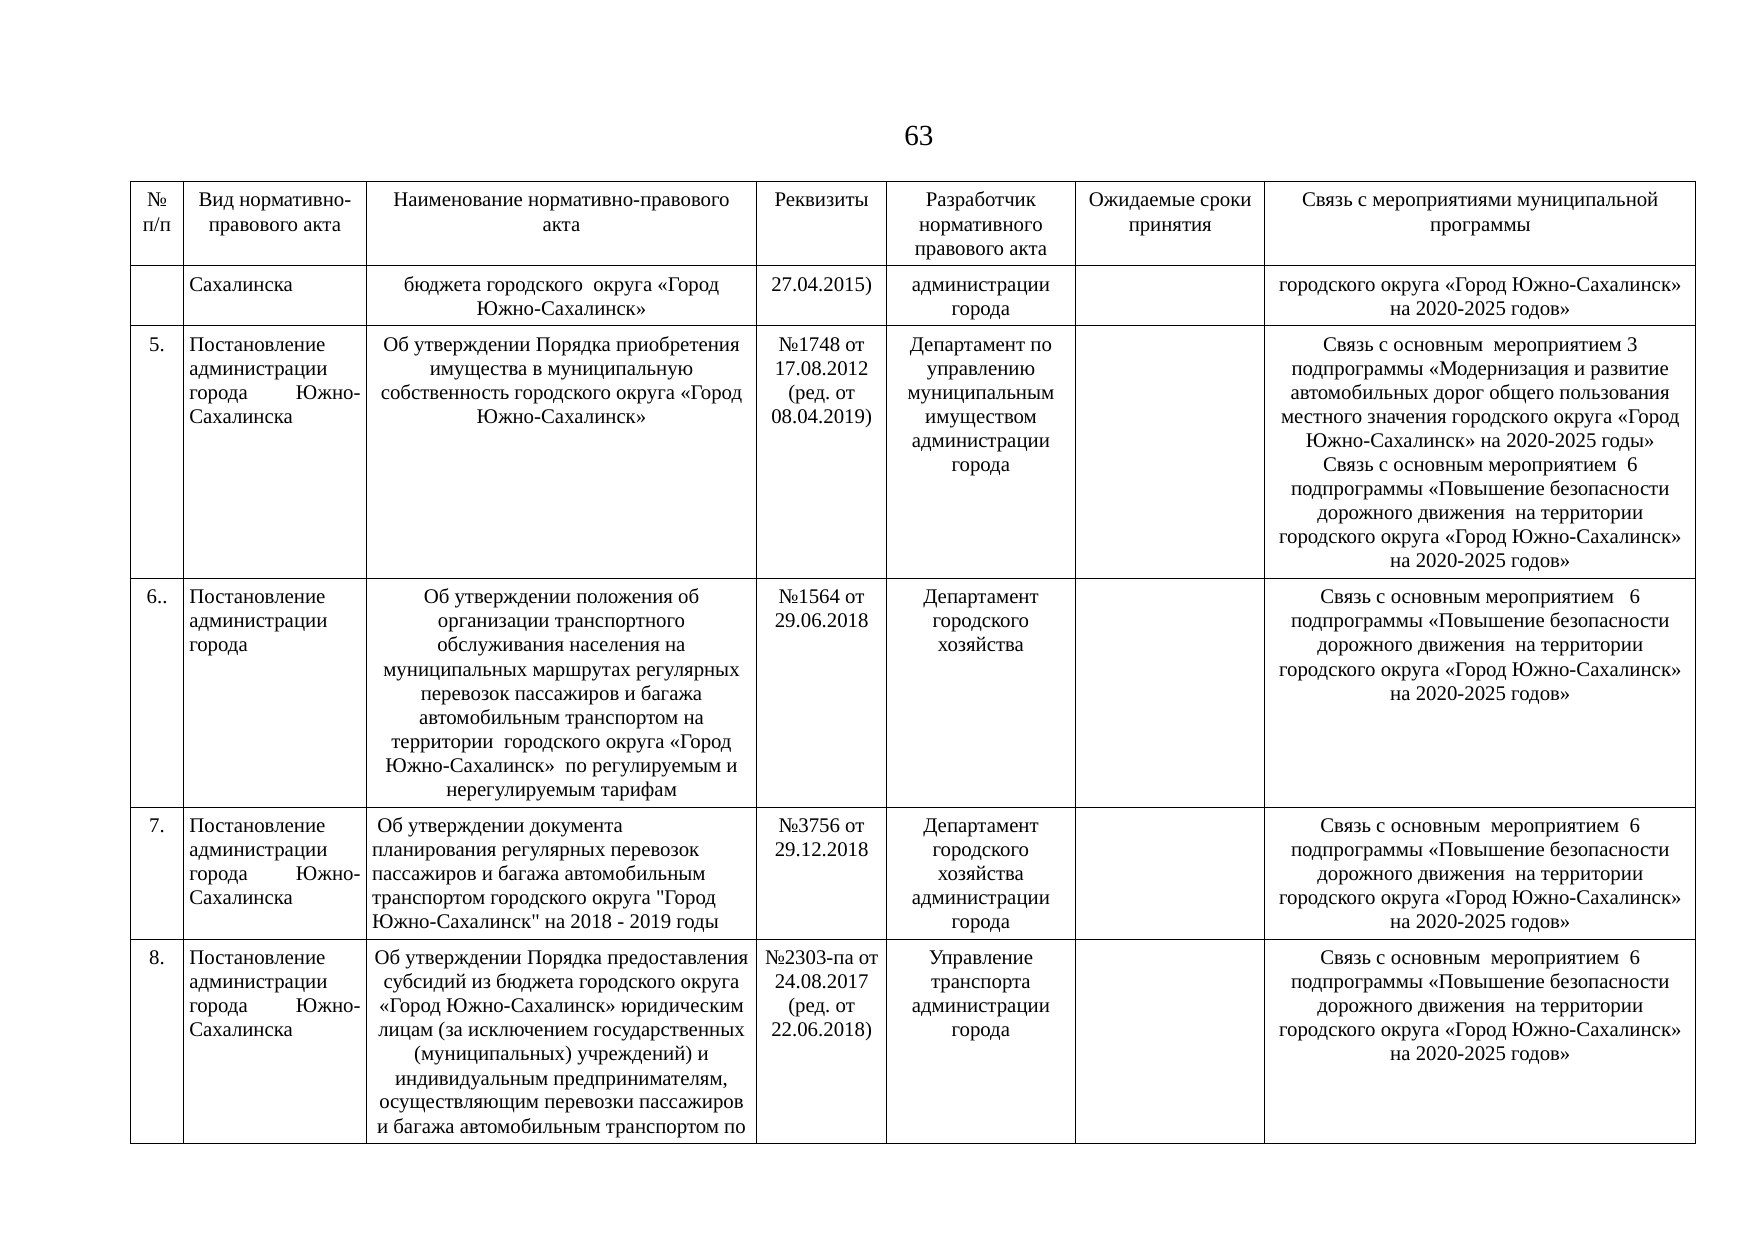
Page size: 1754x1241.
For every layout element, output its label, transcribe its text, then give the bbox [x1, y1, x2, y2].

table_cell [1076, 326, 1264, 578]
table_cell администрации города [887, 266, 1075, 325]
table_cell Об утверждении Порядка приобретения имущества в муниципальную собственность городского округа «Город Южно-Сахалинск» [367, 326, 756, 578]
table_cell Управление транспорта администрации города [887, 940, 1075, 1143]
table_cell Департамент по управлению муниципальным имуществом администрации города [887, 326, 1075, 578]
table_header Разработчик нормативного правового акта [887, 182, 1075, 265]
table_cell Департамент городского хозяйства администрации города [887, 808, 1075, 939]
table_cell 7. [131, 808, 183, 939]
table_cell бюджета городского округа «Город Южно-Сахалинск» [367, 266, 756, 325]
table_cell Об утверждении документа планирования регулярных перевозок пассажиров и багажа автомобильным транспортом городского округа "Город Южно-Сахалинск" на 2018 - 2019 годы [367, 808, 756, 939]
table_cell №1748 от 17.08.2012 (ред. от 08.04.2019) [757, 326, 886, 578]
table_cell Связь с основным мероприятием 6 подпрограммы «Повышение безопасности дорожного движения на территории городского округа «Город Южно-Сахалинск» на 2020-2025 годов» [1265, 808, 1695, 939]
table_cell [1076, 579, 1264, 807]
table_cell [131, 266, 183, 325]
table_header № п/п [131, 182, 183, 265]
table_cell 8. [131, 940, 183, 1143]
table_cell Сахалинска [184, 266, 366, 325]
table_cell №3756 от 29.12.2018 [757, 808, 886, 939]
table_cell 6.. [131, 579, 183, 807]
table_cell 27.04.2015) [757, 266, 886, 325]
table_cell Постановление администрации города Южно-Сахалинска [184, 808, 366, 939]
table_cell Связь с основным мероприятием 6 подпрограммы «Повышение безопасности дорожного движения на территории городского округа «Город Южно-Сахалинск» на 2020-2025 годов» [1265, 579, 1695, 807]
table_cell Связь с основным мероприятием 3 подпрограммы «Модернизация и развитие автомобильных дорог общего пользования местного значения городского округа «Город Южно-Сахалинск» на 2020-2025 годы» Связь с основным мероприятием 6 подпрограммы «Повышение безопасности дорожного движения на территории городского округа «Город Южно-Сахалинск» на 2020-2025 годов» [1265, 326, 1695, 578]
table_cell №1564 от 29.06.2018 [757, 579, 886, 807]
table_header Наименование нормативно-правового акта [367, 182, 756, 265]
table_header Ожидаемые сроки принятия [1076, 182, 1264, 265]
table_cell Постановление администрации города [184, 579, 366, 807]
table_header Связь с мероприятиями муниципальной программы [1265, 182, 1695, 265]
table_cell [1076, 266, 1264, 325]
table_cell Департамент городского хозяйства [887, 579, 1075, 807]
table_cell [1076, 808, 1264, 939]
table_cell №2303-па от 24.08.2017 (ред. от 22.06.2018) [757, 940, 886, 1143]
table_header Реквизиты [757, 182, 886, 265]
table_cell [1076, 940, 1264, 1143]
table_header Вид нормативно-правового акта [184, 182, 366, 265]
table_cell Об утверждении положения об организации транспортного обслуживания населения на муниципальных маршрутах регулярных перевозок пассажиров и багажа автомобильным транспортом на территории городского округа «Город Южно-Сахалинск» по регулируемым и нерегулируемым тарифам [367, 579, 756, 807]
table_cell Связь с основным мероприятием 6 подпрограммы «Повышение безопасности дорожного движения на территории городского округа «Город Южно-Сахалинск» на 2020-2025 годов» [1265, 940, 1695, 1143]
table_cell Об утверждении Порядка предоставления субсидий из бюджета городского округа «Город Южно-Сахалинск» юридическим лицам (за исключением государственных (муниципальных) учреждений) и индивидуальным предпринимателям, осуществляющим перевозки пассажиров и багажа автомобильным транспортом по [367, 940, 756, 1143]
table_cell городского округа «Город Южно-Сахалинск» на 2020-2025 годов» [1265, 266, 1695, 325]
table_cell Постановление администрации города Южно-Сахалинска [184, 940, 366, 1143]
table_cell Постановление администрации города Южно-Сахалинска [184, 326, 366, 578]
table_cell 5. [131, 326, 183, 578]
